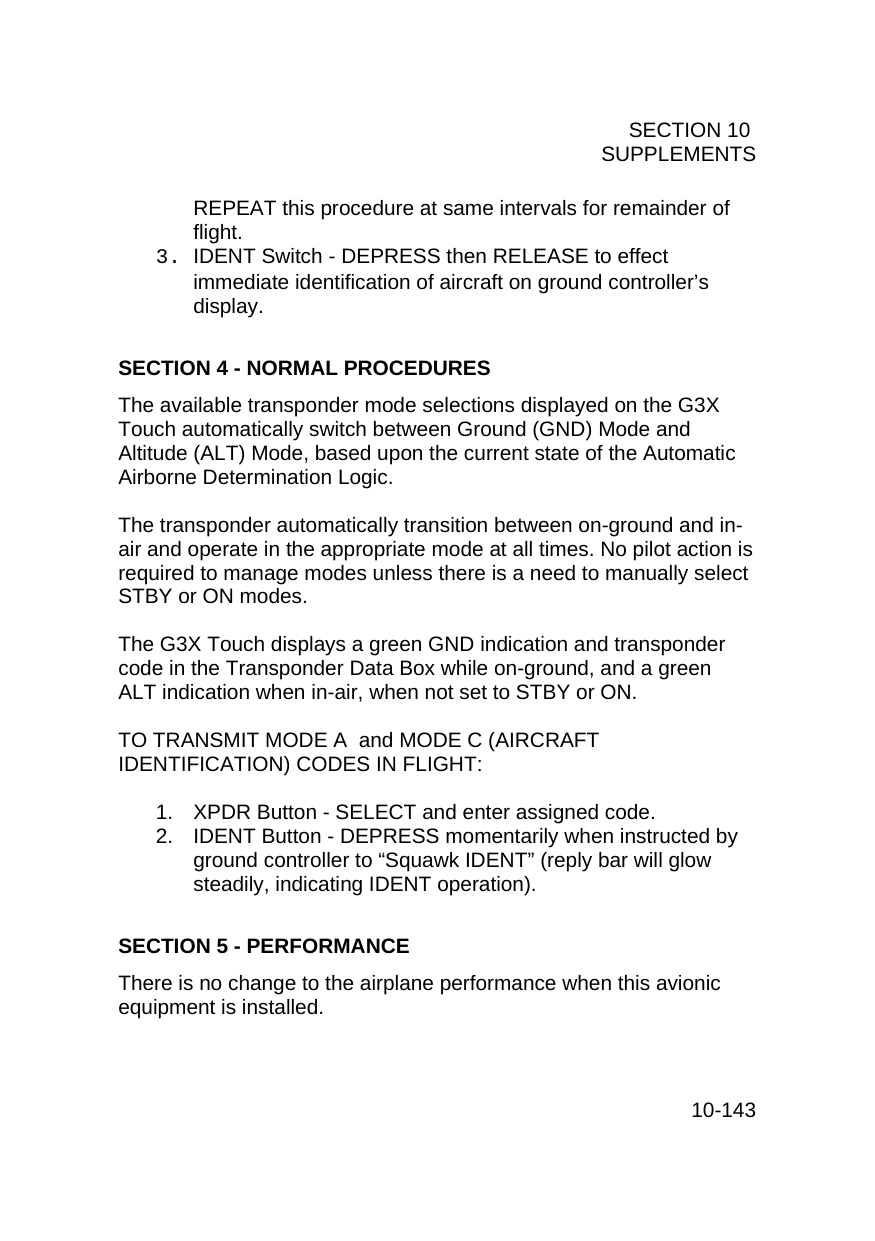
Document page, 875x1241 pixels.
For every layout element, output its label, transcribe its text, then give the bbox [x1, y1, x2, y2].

list IDENT Switch - DEPRESS then RELEASE to effect immediate identification of aircraft on ground controller’s display. [156, 244, 756, 318]
list XPDR Button - SELECT and enter assigned code. [156, 800, 756, 824]
subtitle SECTION 4 - NORMAL PROCEDURES [118, 356, 756, 380]
text TO TRANSMIT MODE A and MODE C (AIRCRAFT IDENTIFICATION) CODES IN FLIGHT: [118, 728, 756, 776]
text The transponder automatically transition between on-ground and in-air and operate in the appropriate mode at all times. No pilot action is required to manage modes unless there is a need to manually select STBY or ON modes. [118, 512, 756, 608]
list IDENT Button - DEPRESS momentarily when instructed by ground controller to “Squawk IDENT” (reply bar will glow steadily, indicating IDENT operation). [156, 824, 756, 896]
text There is no change to the airplane performance when this avionic equipment is installed. [118, 971, 756, 1019]
text The G3X Touch displays a green GND indication and transponder code in the Transponder Data Box while on-ground, and a green ALT indication when in-air, when not set to STBY or ON. [118, 632, 756, 704]
subtitle SECTION 5 - PERFORMANCE [118, 934, 756, 958]
list REPEAT this procedure at same intervals for remainder of flight. [156, 196, 756, 244]
text The available transponder mode selections displayed on the G3X Touch automatically switch between Ground (GND) Mode and Altitude (ALT) Mode, based upon the current state of the Automatic Airborne Determination Logic. [118, 393, 756, 488]
